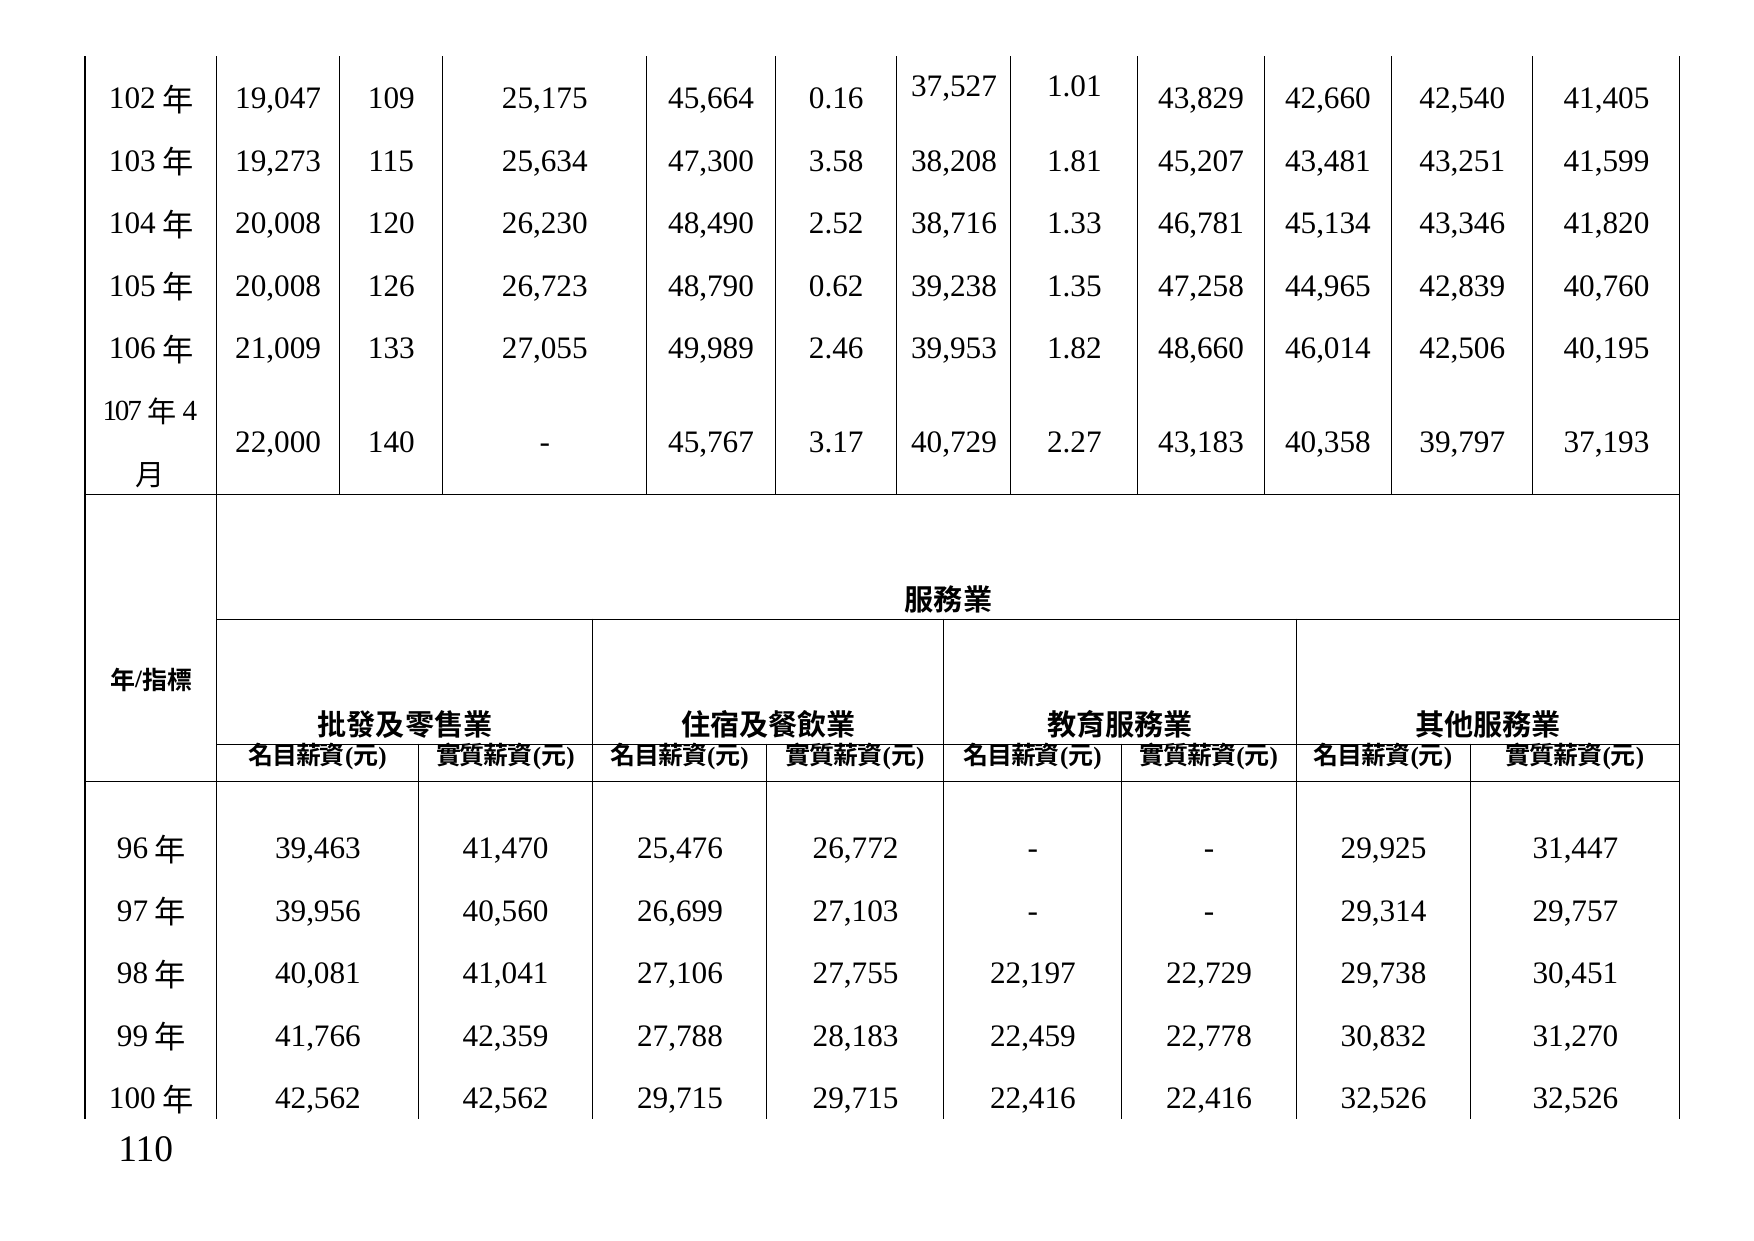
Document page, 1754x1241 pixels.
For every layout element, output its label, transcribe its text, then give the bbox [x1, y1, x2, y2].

table_cell 26,699 [593, 869, 766, 931]
table_cell 40,358 [1265, 369, 1391, 493]
table_cell 1.81 [1011, 119, 1137, 181]
table_cell 名目薪資(元) [944, 745, 1121, 781]
table_cell 20,008 [217, 244, 339, 306]
table_cell 42,660 [1265, 56, 1391, 118]
table_cell 43,251 [1392, 119, 1532, 181]
table_cell 40,760 [1533, 244, 1679, 306]
table_cell 住宿及餐飲業 [593, 620, 943, 743]
table_cell 31,447 [1471, 782, 1679, 868]
table_cell 1.01 [1011, 56, 1137, 118]
table_cell 25,634 [443, 119, 646, 181]
table_cell 37,193 [1533, 369, 1679, 493]
table_cell 30,832 [1297, 994, 1470, 1056]
table_cell 45,134 [1265, 181, 1391, 243]
table_cell 37,527 [897, 56, 1010, 118]
table_cell 43,183 [1138, 369, 1264, 493]
table_cell 22,416 [944, 1056, 1121, 1118]
table_cell 39,797 [1392, 369, 1532, 493]
table_cell - [1122, 782, 1296, 868]
table_cell 42,839 [1392, 244, 1532, 306]
table_cell 39,953 [897, 306, 1010, 368]
table_cell 96年 [86, 782, 216, 868]
table_cell - [1122, 869, 1296, 931]
table_cell 25,175 [443, 56, 646, 118]
table_cell 41,599 [1533, 119, 1679, 181]
table_cell 120 [340, 181, 442, 243]
table_cell 41,820 [1533, 181, 1679, 243]
table_cell 46,014 [1265, 306, 1391, 368]
table_cell 42,359 [419, 994, 592, 1056]
table_cell 48,490 [647, 181, 775, 243]
table_cell 2.27 [1011, 369, 1137, 493]
table_cell 3.17 [776, 369, 896, 493]
table_cell 98年 [86, 931, 216, 993]
table_cell 103年 [86, 119, 216, 181]
table_cell - [944, 869, 1121, 931]
table_cell 22,729 [1122, 931, 1296, 993]
table_cell 27,788 [593, 994, 766, 1056]
table_cell 0.16 [776, 56, 896, 118]
table_cell 41,766 [217, 994, 418, 1056]
table_cell 年/指標 [86, 495, 216, 781]
table_cell 名目薪資(元) [1297, 745, 1470, 781]
table_cell 40,729 [897, 369, 1010, 493]
table_cell 1.35 [1011, 244, 1137, 306]
table_cell 29,715 [767, 1056, 943, 1118]
table_cell 48,790 [647, 244, 775, 306]
table_cell 29,715 [593, 1056, 766, 1118]
table_cell 38,716 [897, 181, 1010, 243]
table_cell 47,300 [647, 119, 775, 181]
table_cell 26,772 [767, 782, 943, 868]
table_cell 41,041 [419, 931, 592, 993]
table_cell - [944, 782, 1121, 868]
table_cell 名目薪資(元) [217, 745, 418, 781]
table_cell 22,778 [1122, 994, 1296, 1056]
table_cell 41,470 [419, 782, 592, 868]
table_cell 32,526 [1471, 1056, 1679, 1118]
table_cell 實質薪資(元) [1471, 745, 1679, 781]
table_cell 45,207 [1138, 119, 1264, 181]
table_cell 2.52 [776, 181, 896, 243]
table_cell 140 [340, 369, 442, 493]
table_cell 31,270 [1471, 994, 1679, 1056]
table_cell 99年 [86, 994, 216, 1056]
table_cell 42,562 [419, 1056, 592, 1118]
table_cell 26,723 [443, 244, 646, 306]
table_cell 1.82 [1011, 306, 1137, 368]
table_cell 27,103 [767, 869, 943, 931]
table_cell 實質薪資(元) [1122, 745, 1296, 781]
table_cell 39,238 [897, 244, 1010, 306]
table_cell 0.62 [776, 244, 896, 306]
table_cell 26,230 [443, 181, 646, 243]
table_cell 29,314 [1297, 869, 1470, 931]
table_cell 27,106 [593, 931, 766, 993]
table_cell 106年 [86, 306, 216, 368]
table_cell 19,047 [217, 56, 339, 118]
table_cell 45,664 [647, 56, 775, 118]
table_cell 教育服務業 [944, 620, 1296, 743]
table_cell 服務業 [217, 495, 1679, 618]
table_cell 39,463 [217, 782, 418, 868]
table_cell 名目薪資(元) [593, 745, 766, 781]
table_cell 其他服務業 [1297, 620, 1679, 743]
table_cell 批發及零售業 [217, 620, 592, 743]
table_cell 29,738 [1297, 931, 1470, 993]
table_cell 107年4月 [86, 369, 216, 493]
table_cell 實質薪資(元) [767, 745, 943, 781]
table_cell 102年 [86, 56, 216, 118]
table_cell 29,757 [1471, 869, 1679, 931]
table_cell 48,660 [1138, 306, 1264, 368]
table_cell 40,195 [1533, 306, 1679, 368]
table_cell 28,183 [767, 994, 943, 1056]
table_cell 39,956 [217, 869, 418, 931]
table_cell 42,562 [217, 1056, 418, 1118]
table_cell 45,767 [647, 369, 775, 493]
table_cell 25,476 [593, 782, 766, 868]
table_cell 27,055 [443, 306, 646, 368]
table_cell 97年 [86, 869, 216, 931]
table_cell 30,451 [1471, 931, 1679, 993]
table_cell 109 [340, 56, 442, 118]
table_cell 43,346 [1392, 181, 1532, 243]
table_cell 2.46 [776, 306, 896, 368]
table_cell 133 [340, 306, 442, 368]
table_cell 40,081 [217, 931, 418, 993]
table_cell 47,258 [1138, 244, 1264, 306]
table_cell 1.33 [1011, 181, 1137, 243]
table_cell 43,829 [1138, 56, 1264, 118]
table_cell 29,925 [1297, 782, 1470, 868]
table_cell 20,008 [217, 181, 339, 243]
table_cell 3.58 [776, 119, 896, 181]
table_cell 42,540 [1392, 56, 1532, 118]
table_cell - [443, 369, 646, 493]
table_cell 100年 [86, 1056, 216, 1118]
table_cell 32,526 [1297, 1056, 1470, 1118]
table_cell 41,405 [1533, 56, 1679, 118]
table_cell 105年 [86, 244, 216, 306]
table_cell 實質薪資(元) [419, 745, 592, 781]
table_cell 42,506 [1392, 306, 1532, 368]
table_cell 27,755 [767, 931, 943, 993]
table_cell 22,197 [944, 931, 1121, 993]
table_cell 44,965 [1265, 244, 1391, 306]
table_cell 49,989 [647, 306, 775, 368]
table_cell 126 [340, 244, 442, 306]
table_cell 21,009 [217, 306, 339, 368]
table_cell 40,560 [419, 869, 592, 931]
table_cell 22,000 [217, 369, 339, 493]
table_cell 22,416 [1122, 1056, 1296, 1118]
table_cell 38,208 [897, 119, 1010, 181]
table_cell 115 [340, 119, 442, 181]
table_cell 46,781 [1138, 181, 1264, 243]
table_cell 104年 [86, 181, 216, 243]
table_cell 22,459 [944, 994, 1121, 1056]
table_cell 19,273 [217, 119, 339, 181]
table_cell 43,481 [1265, 119, 1391, 181]
